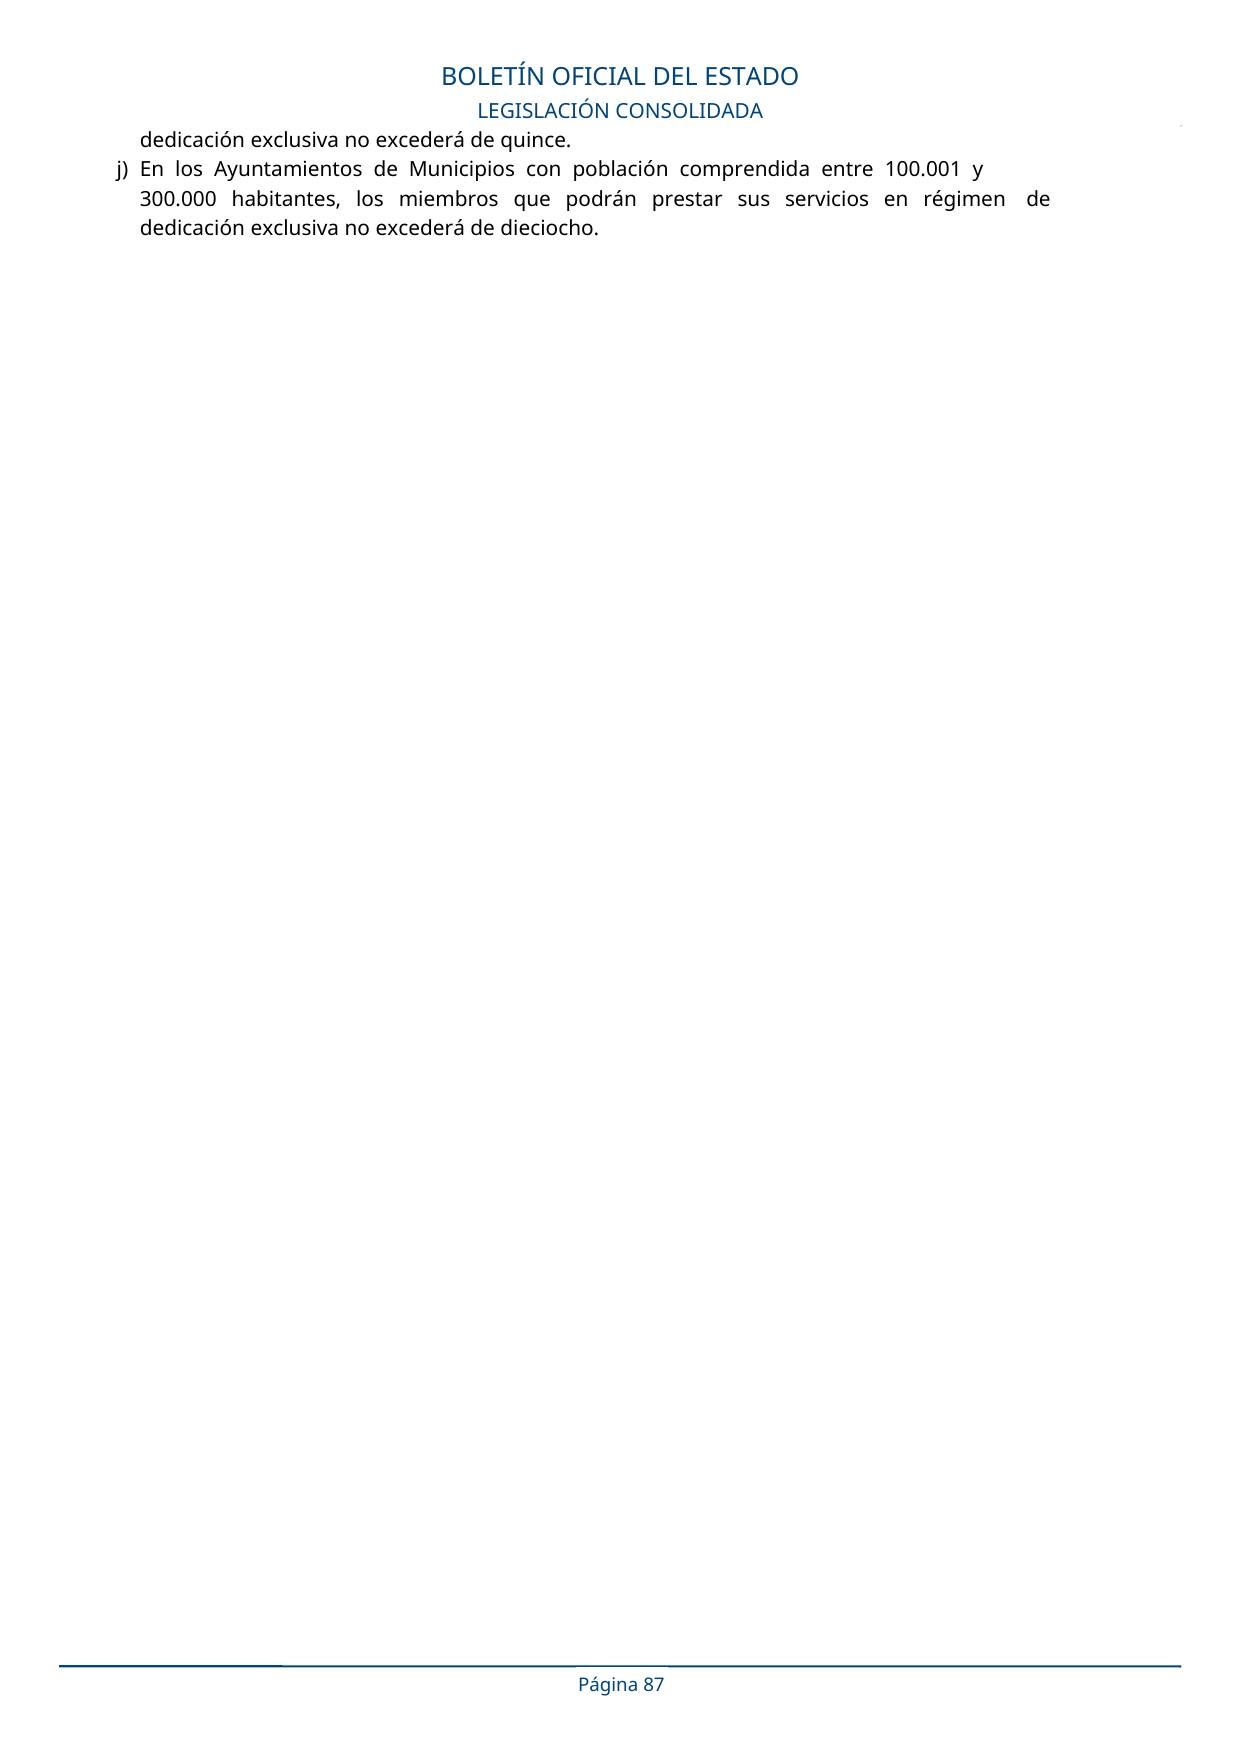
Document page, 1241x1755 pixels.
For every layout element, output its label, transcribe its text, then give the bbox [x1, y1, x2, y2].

list En los Ayuntamientos de Municipios con población comprendida entre 100.001 y [116, 154, 1184, 183]
text 300.000 habitantes, los miembros que podrán prestar sus servicios en régimen de dedicación exclusiva no excederá de dieciocho. [139, 184, 1052, 241]
text dedicación exclusiva no excederá de quince. [139, 125, 1052, 153]
